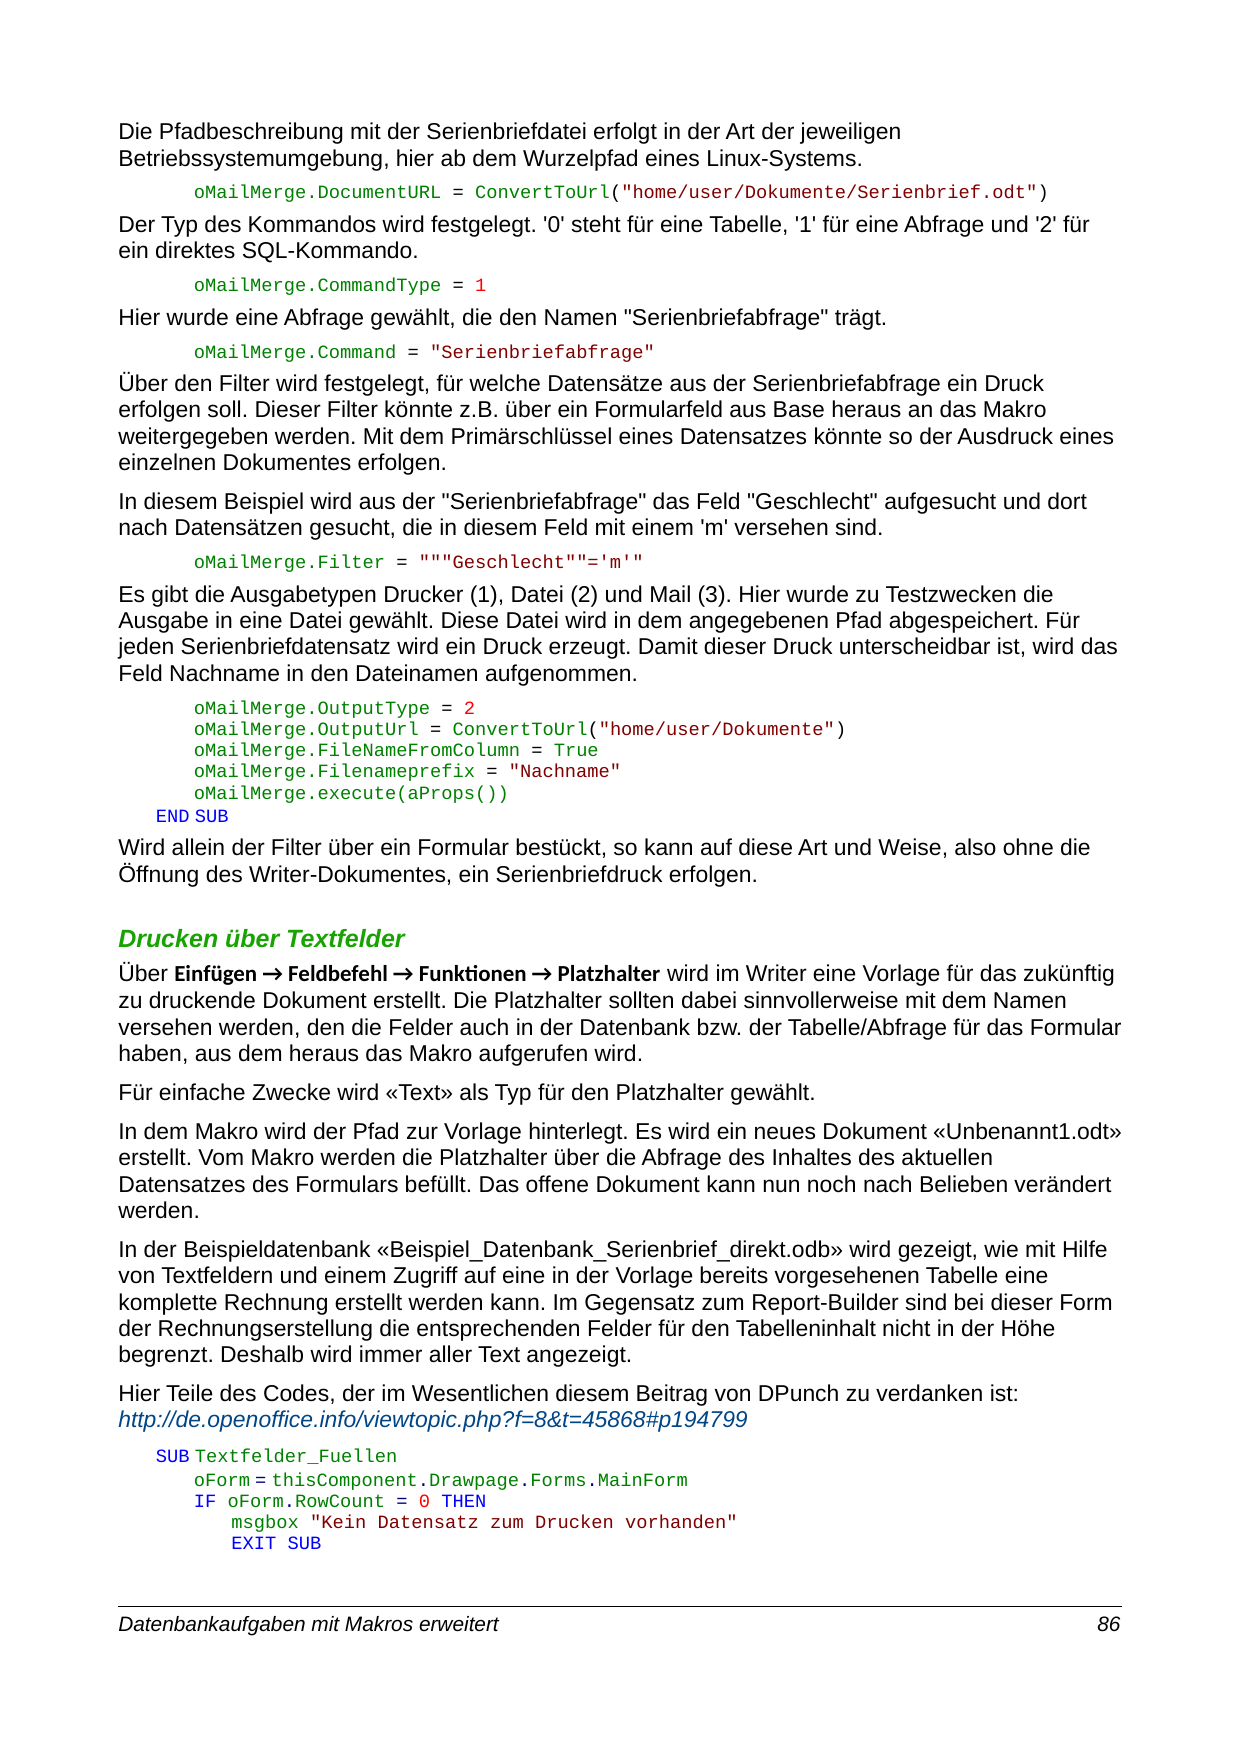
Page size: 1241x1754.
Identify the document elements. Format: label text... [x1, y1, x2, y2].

text oMailMerge.DocumentURL = ConvertToUrl("home/user/Dokumente/Serienbrief.odt") [156, 183, 1122, 204]
text oMailMerge.FileNameFromColumn = True [156, 741, 1122, 762]
text Die Pfadbeschreibung mit der Serienbriefdatei erfolgt in der Art der jeweiligen Betriebssystemumgebung, hier ab dem Wurzelpfad eines Linux-Systems. [118, 118, 1122, 171]
text oMailMerge.Filenameprefix = "Nachname" [156, 762, 1122, 783]
text In diesem Beispiel wird aus der "Serienbriefabfrage" das Feld "Geschlecht" aufgesucht und dort nach Datensätzen gesucht, die in diesem Feld mit einem 'm' versehen sind. [118, 488, 1122, 541]
text oMailMerge.Command = "Serienbriefabfrage" [156, 342, 1122, 364]
text Der Typ des Kommandos wird festgelegt. '0' steht für eine Tabelle, '1' für eine Abfrage und '2' für ein direktes SQL-Kommando. [118, 211, 1122, 263]
text Es gibt die Ausgabetypen Drucker (1), Datei (2) und Mail (3). Hier wurde zu Testzwecken die Ausgabe in eine Datei gewählt. Diese Datei wird in dem angegebenen Pfad abgespeichert. Für jeden Serienbriefdatensatz wird ein Druck erzeugt. Damit dieser Druck unterscheidbar ist, wird das Feld Nachname in den Dateinamen aufgenommen. [118, 581, 1122, 686]
text In dem Makro wird der Pfad zur Vorlage hinterlegt. Es wird ein neues Dokument «Unbenannt1.odt» erstellt. Vom Makro werden die Platzhalter über die Abfrage des Inhaltes des aktuellen Datensatzes des Formulars befüllt. Das offene Dokument kann nun noch nach Belieben verändert werden. [118, 1118, 1122, 1223]
text Hier wurde eine Abfrage gewählt, die den Namen "Serienbriefabfrage" trägt. [118, 303, 1122, 330]
text oMailMerge.OutputType = 2 [156, 698, 1122, 720]
text END SUB [156, 805, 1122, 828]
text oMailMerge.CommandType = 1 [156, 276, 1122, 297]
text msgbox "Kein Datensatz zum Drucken vorhanden" [156, 1513, 1122, 1534]
text Über Einfügen → Feldbefehl → Funktionen → Platzhalter wird im Writer eine Vorlage für das zukünftig zu druckende Dokument erstellt. Die Platzhalter sollten dabei sinnvollerweise mit dem Namen versehen werden, den die Felder auch in der Datenbank bzw. der Tabelle/Abfrage für das Formular haben, aus dem heraus das Makro aufgerufen wird. [118, 959, 1122, 1066]
text oMailMerge.OutputUrl = ConvertToUrl("home/user/Dokumente") [156, 720, 1122, 741]
text oForm = thisComponent.Drawpage.Forms.MainForm [156, 1468, 1122, 1492]
text SUB Textfelder_Fuellen [156, 1445, 1122, 1468]
text EXIT SUB [156, 1534, 1122, 1555]
text oMailMerge.execute(aProps()) [156, 783, 1122, 805]
subtitle Drucken über Textfelder [118, 924, 1122, 953]
text IF oForm.RowCount = 0 THEN [156, 1492, 1122, 1513]
text In der Beispieldatenbank «Beispiel_Datenbank_Serienbrief_direkt.odb» wird gezeigt, wie mit Hilfe von Textfeldern und einem Zugriff auf eine in der Vorlage bereits vorgesehenen Tabelle eine komplette Rechnung erstellt werden kann. Im Gegensatz zum Report-Builder sind bei dieser Form der Rechnungserstellung die entsprechenden Felder für den Tabelleninhalt nicht in der Höhe begrenzt. Deshalb wird immer aller Text angezeigt. [118, 1236, 1122, 1367]
text Für einfache Zwecke wird «Text» als Typ für den Platzhalter gewählt. [118, 1079, 1122, 1105]
text Wird allein der Filter über ein Formular bestückt, so kann auf diese Art und Weise, also ohne die Öffnung des Writer-Dokumentes, ein Serienbriefdruck erfolgen. [118, 834, 1122, 887]
text Über den Filter wird festgelegt, für welche Datensätze aus der Serienbriefabfrage ein Druck erfolgen soll. Dieser Filter könnte z.B. über ein Formularfeld aus Base heraus an das Makro weitergegeben werden. Mit dem Primärschlüssel eines Datensatzes könnte so der Ausdruck eines einzelnen Dokumentes erfolgen. [118, 370, 1122, 475]
text oMailMerge.Filter = """Geschlecht""='m'" [156, 553, 1122, 574]
text Hier Teile des Codes, der im Wesentlichen diesem Beitrag von DPunch zu verdanken ist: http://de.openoffice.info/viewtopic.php?f=8&t=45868#p194799 [118, 1380, 1122, 1433]
